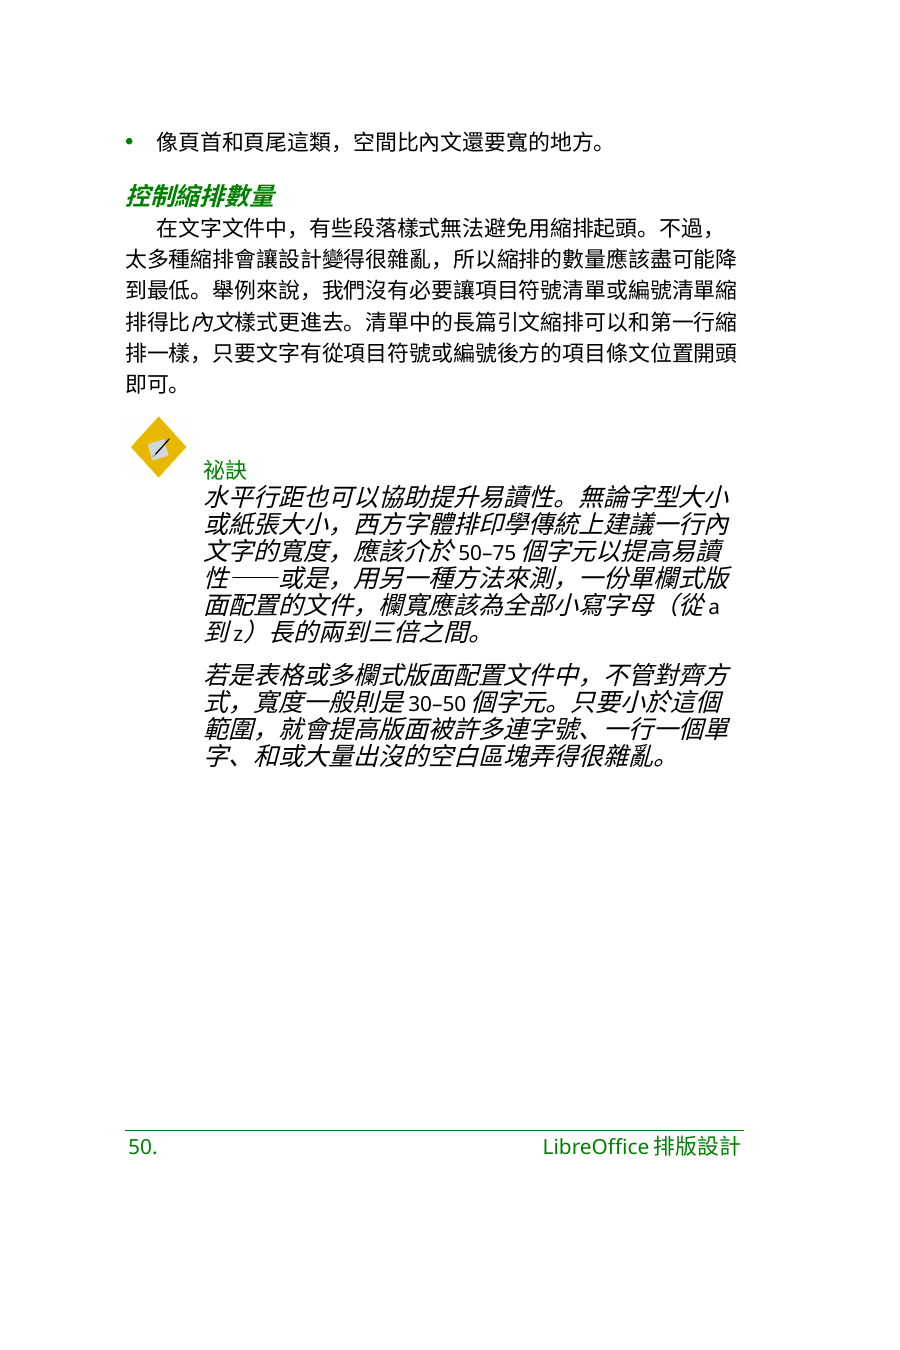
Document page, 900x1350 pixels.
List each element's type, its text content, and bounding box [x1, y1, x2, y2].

text 水平行距也可以協助提升易讀性。無論字型大小或紙張大小，西方字體排印學傳統上建議一行內文字的寬度，應該介於50–75個字元以提高易讀性——或是，用另一種方法來測，一份單欄式版面配置的文件，欄寬應該為全部小寫字母（從a到z）長的兩到三倍之間。 [203, 484, 744, 647]
subtitle 控制縮排數量 [125, 180, 744, 211]
text 在文字文件中，有些段落樣式無法避免用縮排起頭。不過，太多種縮排會讓設計變得很雜亂，所以縮排的數量應該盡可能降到最低。舉例來說，我們沒有必要讓項目符號清單或編號清單縮排得比內文樣式更進去。清單中的長篇引文縮排可以和第一行縮排一樣，只要文字有從項目符號或編號後方的項目條文位置開頭即可。 [125, 211, 744, 399]
list 祕訣 [125, 414, 744, 484]
picture [126, 415, 189, 479]
list 像頁首和頁尾這類，空間比內文還要寬的地方。 [125, 125, 744, 156]
text 若是表格或多欄式版面配置文件中，不管對齊方式，寬度一般則是30–50個字元。只要小於這個範圍，就會提高版面被許多連字號、一行一個單字、和或大量出沒的空白區塊弄得很雜亂。 [203, 662, 744, 771]
